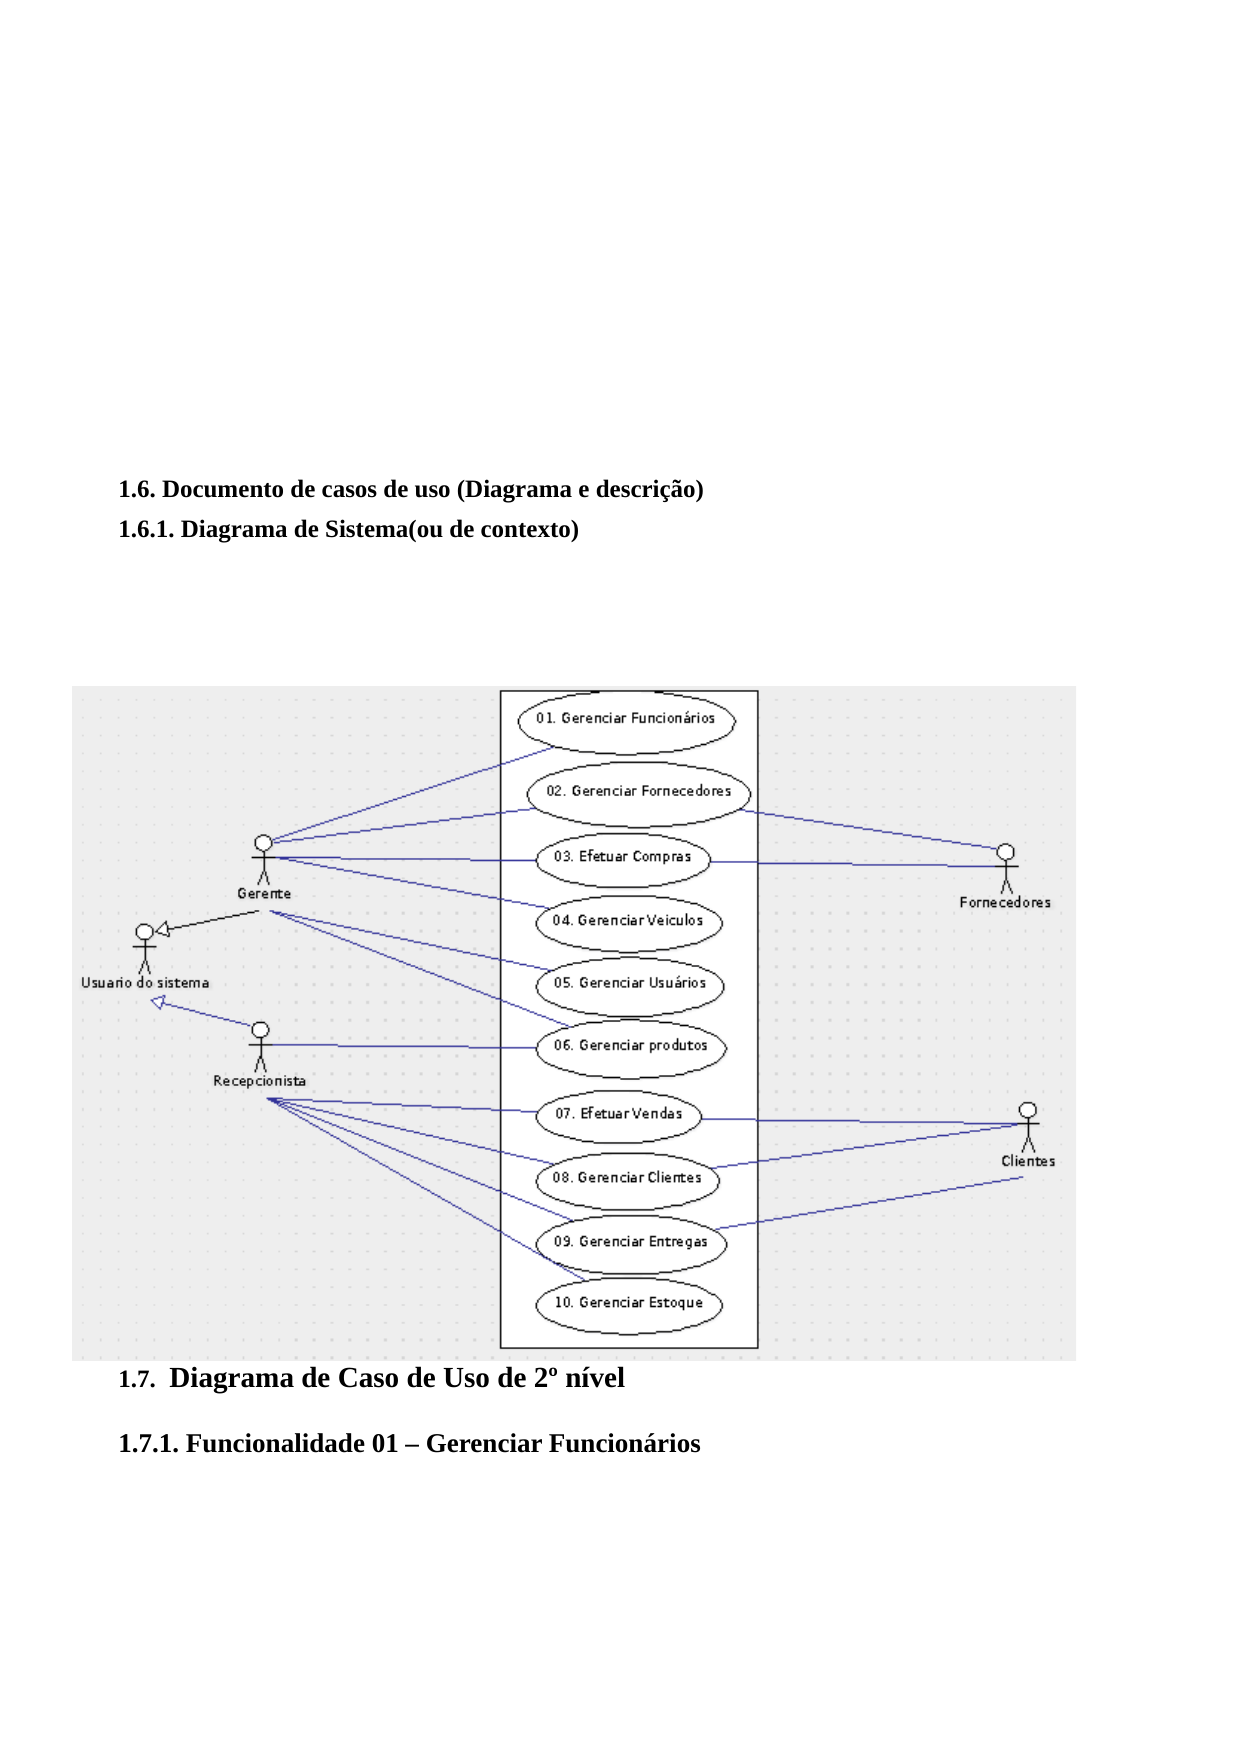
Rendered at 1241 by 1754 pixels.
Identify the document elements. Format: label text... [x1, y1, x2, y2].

picture [72, 686, 1077, 1361]
text 1.6.1. Diagrama de Sistema(ou de contexto) [118, 514, 1122, 543]
subtitle 1.7.1. Funcionalidade 01 – Gerenciar Funcionários [118, 1427, 1122, 1458]
text 1.6. Documento de casos de uso (Diagrama e descrição) [118, 474, 1122, 503]
subtitle 1.7. Diagrama de Caso de Uso de 2º nível [118, 1354, 1122, 1394]
